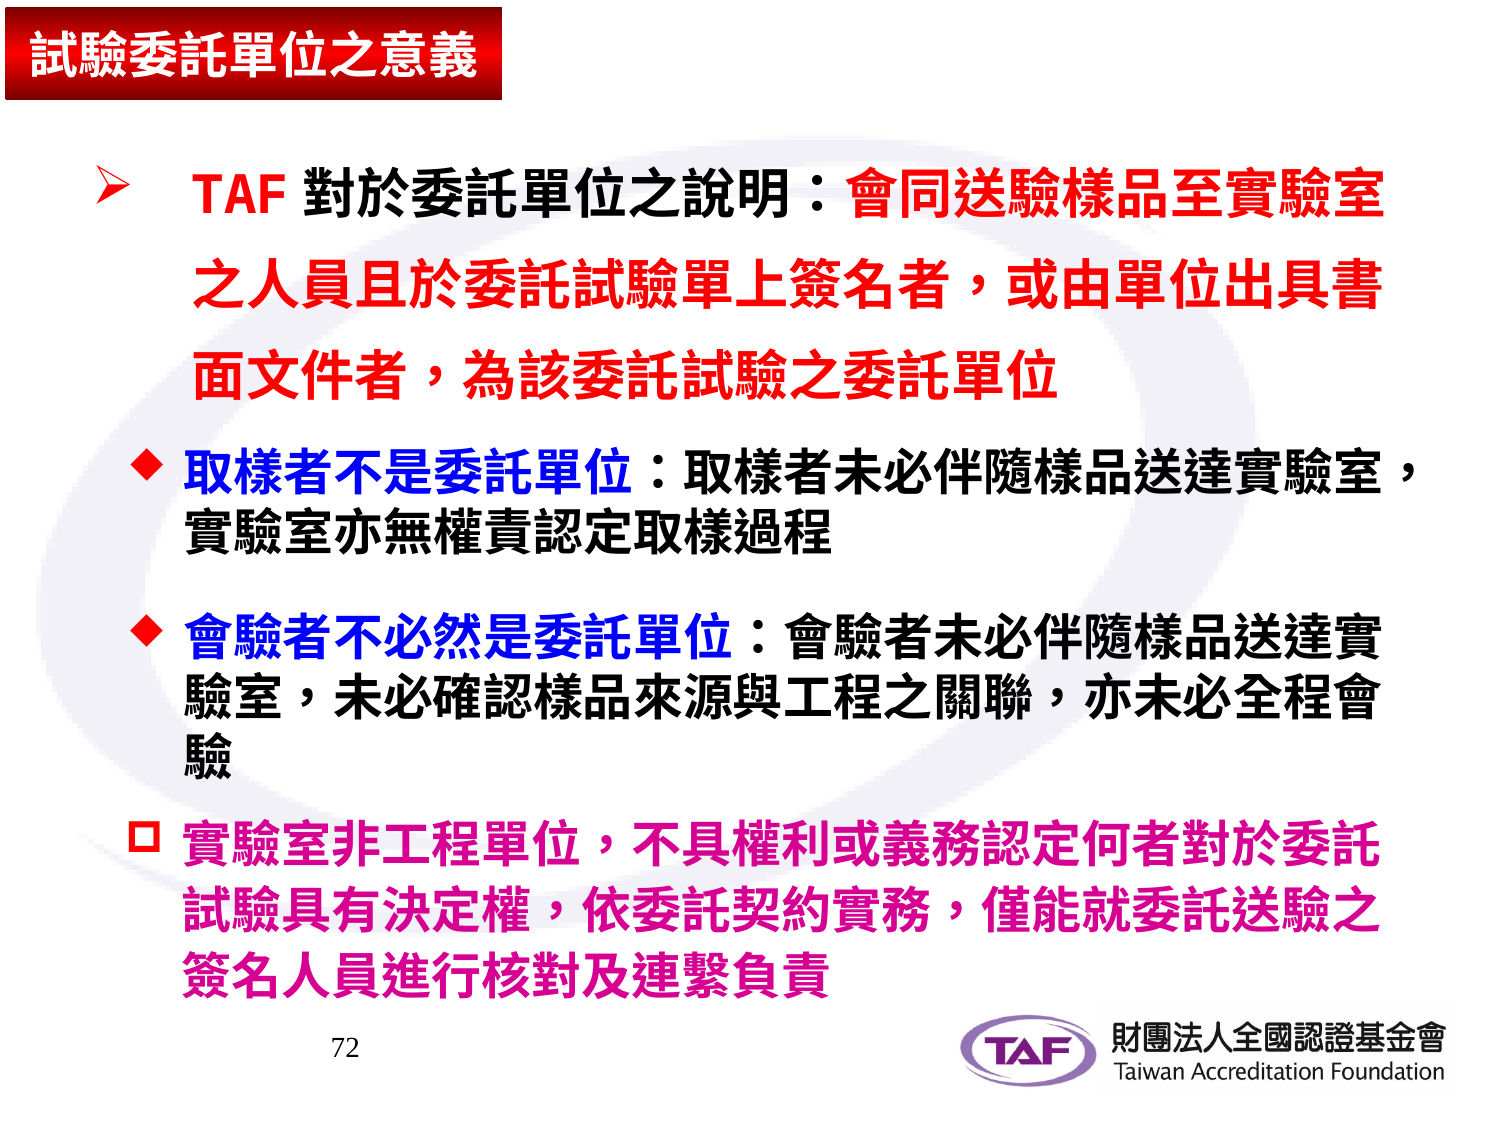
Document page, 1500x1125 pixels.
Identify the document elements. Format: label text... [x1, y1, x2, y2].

text_box 實驗室非工程單位，不具權利或義務認定何者對於委託試驗具有決定權，依委託契約實務，僅能就委託送驗之簽名人員進行核對及連繫負責 [110, 798, 1411, 1013]
text_box 取樣者不是委託單位：取樣者未必伴隨樣品送達實驗室，實驗室亦無權責認定取樣過程 [112, 432, 1459, 568]
text_box 會驗者不必然是委託單位：會驗者未必伴隨樣品送達實驗室，未必確認樣品來源與工程之關聯，亦未必全程會驗 [112, 597, 1436, 794]
list TAF對於委託單位之說明：會同送驗樣品至實驗室之人員且於委託試驗單上簽名者，或由單位出具書面文件者，為該委託試驗之委託單位 [76, 125, 1427, 445]
text_box [199, 1021, 376, 1125]
picture [937, 999, 1462, 1097]
title 試驗委託單位之意義 [5, 7, 502, 100]
